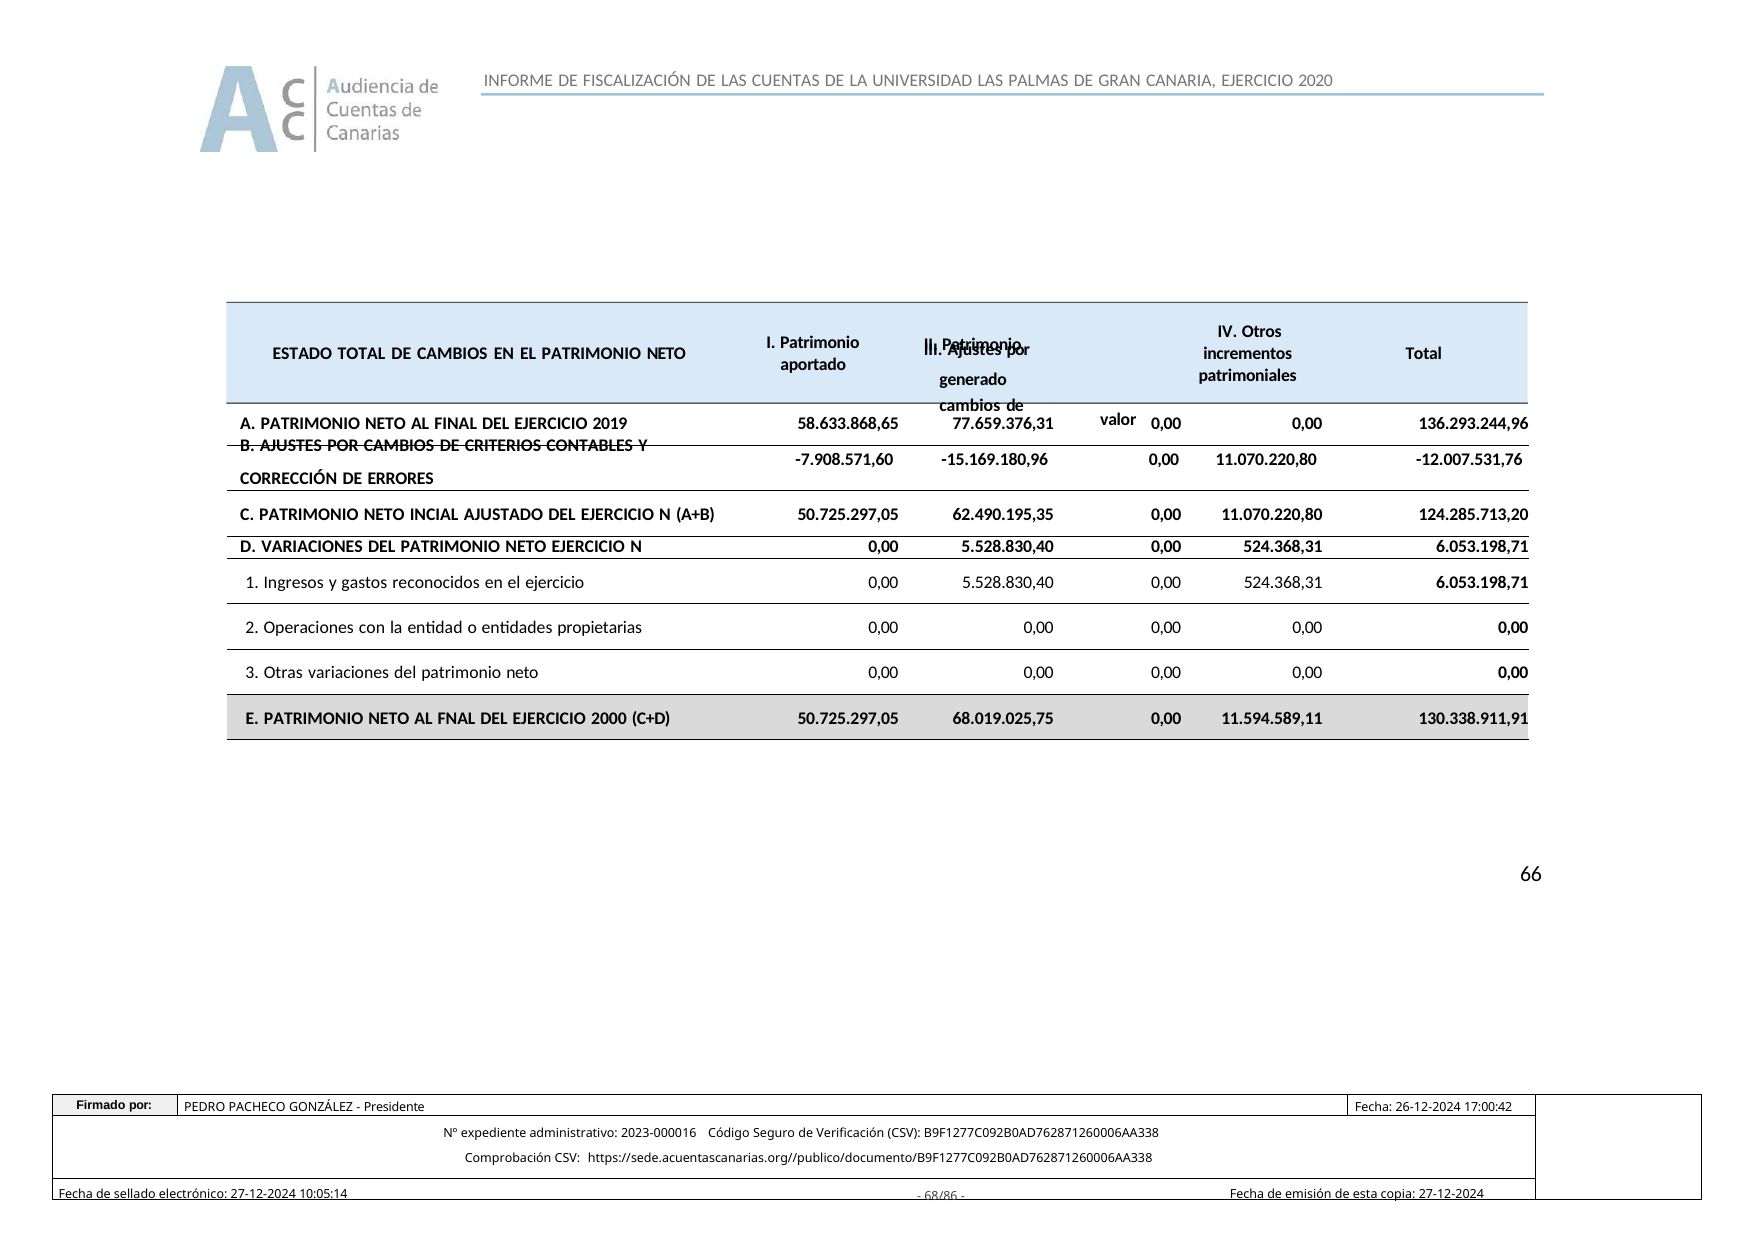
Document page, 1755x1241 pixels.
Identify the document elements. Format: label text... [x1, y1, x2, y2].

table_cell 0,00 [1101, 695, 1198, 739]
table_cell 524.368,31 [1198, 559, 1367, 603]
table_cell 50.725.297,05 [756, 491, 923, 536]
table_cell 6.053.198,71 [1367, 537, 1528, 558]
table_cell 0,00 [1101, 537, 1198, 558]
table_cell 6.053.198,71 [1367, 559, 1528, 603]
table_cell 50.725.297,05 [756, 695, 923, 739]
table_cell E. PATRIMONIO NETO AL FNAL DEL EJERCICIO 2000 (C+D) [227, 695, 756, 739]
table_header 136.293.244,96 [1367, 415, 1528, 445]
table_cell 524.368,31 [1198, 537, 1367, 558]
table_cell 5.528.830,40 [923, 559, 1101, 603]
table_cell C. PATRIMONIO NETO INCIAL AJUSTADO DEL EJERCICIO N (A+B) [227, 491, 756, 536]
table_cell 0,00 [923, 650, 1101, 694]
table_cell 0,00 [756, 604, 923, 648]
table_cell 0,00 [1367, 604, 1528, 648]
table_cell CORRECCIÓN DE ERRORES [227, 471, 756, 490]
table_cell 0,00 [1101, 650, 1198, 694]
table_cell B. AJUSTES POR CAMBIOS DE CRITERIOS CONTABLES Y -7.908.571,60 -15.169.180,96 0,00 11.070.220,80 -12.007.531,76 [227, 446, 1528, 471]
table_cell 0,00 [1367, 650, 1528, 694]
table_cell 130.338.911,91 [1367, 695, 1528, 739]
table_cell 0,00 [756, 650, 923, 694]
table_cell 2. Operaciones con la entidad o entidades propietarias [227, 604, 756, 648]
table_cell [756, 471, 923, 490]
table_header 0,00 [1101, 415, 1198, 445]
table_cell D. VARIACIONES DEL PATRIMONIO NETO EJERCICIO N [227, 537, 756, 558]
table_cell 124.285.713,20 [1367, 491, 1528, 536]
table_cell 0,00 [1101, 604, 1198, 648]
table_cell 62.490.195,35 [923, 491, 1101, 536]
table_cell [1367, 471, 1528, 490]
table_header 77.659.376,31 [923, 415, 1101, 445]
table_cell 0,00 [756, 559, 923, 603]
table_header 58.633.868,65 [756, 415, 923, 445]
table_cell 11.070.220,80 [1198, 491, 1367, 536]
table_cell 0,00 [1101, 559, 1198, 603]
table_cell 0,00 [1198, 650, 1367, 694]
table_cell [1198, 471, 1367, 490]
table_cell 3. Otras variaciones del patrimonio neto [227, 650, 756, 694]
table_header 0,00 [1198, 415, 1367, 445]
table_cell 11.594.589,11 [1198, 695, 1367, 739]
table_cell 0,00 [1198, 604, 1367, 648]
table_cell 0,00 [1101, 491, 1198, 536]
text 66 [44, 860, 1542, 886]
table_cell 5.528.830,40 [923, 537, 1101, 558]
table_cell 0,00 [756, 537, 923, 558]
table_header A. PATRIMONIO NETO AL FINAL DEL EJERCICIO 2019 [227, 415, 756, 445]
table_cell 1. Ingresos y gastos reconocidos en el ejercicio [227, 559, 756, 603]
table_cell 0,00 [923, 604, 1101, 648]
table_cell 68.019.025,75 [923, 695, 1101, 739]
table_cell [1101, 471, 1198, 490]
table_cell [923, 471, 1101, 490]
